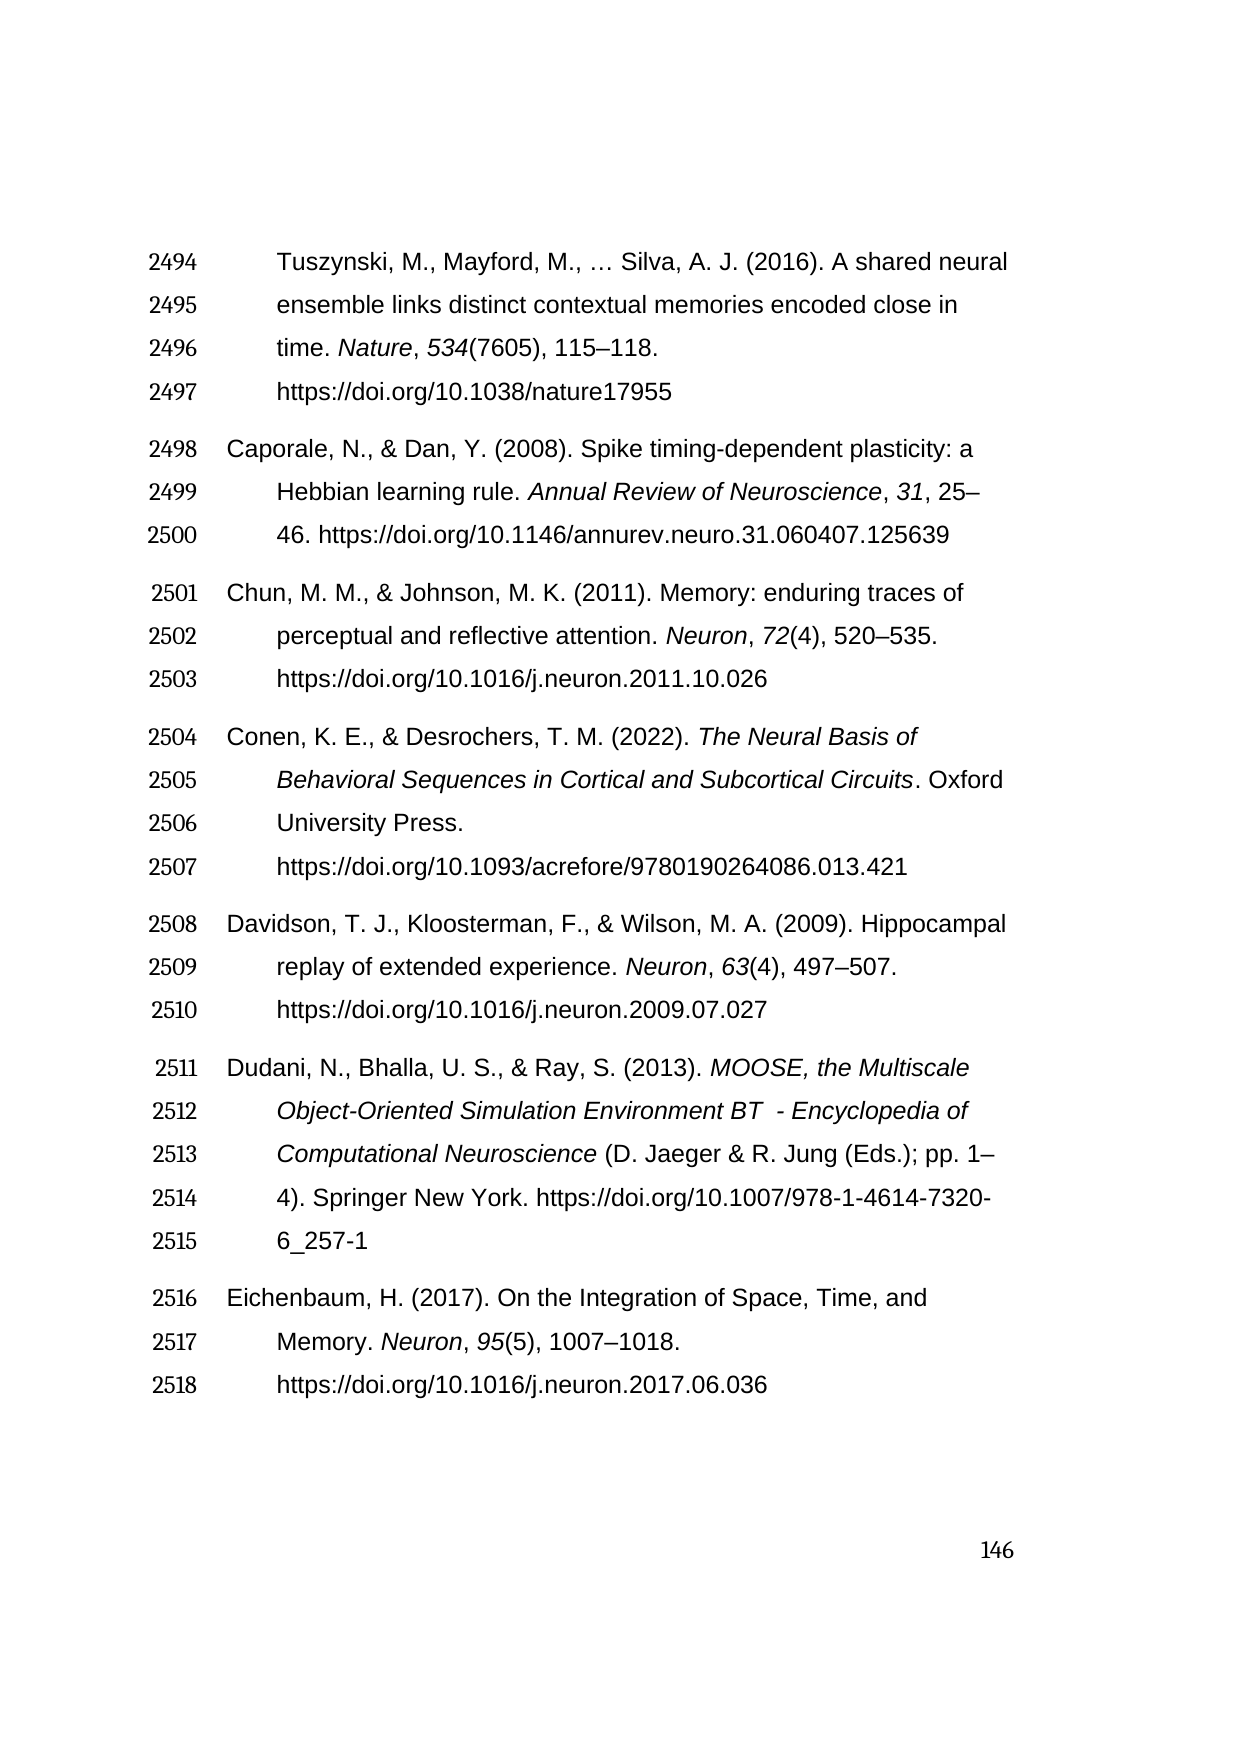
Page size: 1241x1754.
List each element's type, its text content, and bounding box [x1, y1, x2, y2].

text Chun, M. M., & Johnson, M. K. (2011). Memory: enduring traces of perceptual and reflective attention. Neuron, 72(4), 520–535. https://doi.org/10.1016/j.neuron.2011.10.026 [226, 578, 1014, 693]
text Conen, K. E., & Desrochers, T. M. (2022). The Neural Basis of Behavioral Sequences in Cortical and Subcortical Circuits. Oxford University Press. https://doi.org/10.1093/acrefore/9780190264086.013.421 [226, 722, 1014, 880]
text Eichenbaum, H. (2017). On the Integration of Space, Time, and Memory. Neuron, 95(5), 1007–1018. https://doi.org/10.1016/j.neuron.2017.06.036 [226, 1283, 1014, 1398]
text Caporale, N., & Dan, Y. (2008). Spike timing-dependent plasticity: a Hebbian learning rule. Annual Review of Neuroscience, 31, 25–46. https://doi.org/10.1146/annurev.neuro.31.060407.125639 [226, 434, 1014, 549]
text Tuszynski, M., Mayford, M., … Silva, A. J. (2016). A shared neural ensemble links distinct contextual memories encoded close in time. Nature, 534(7605), 115–118. https://doi.org/10.1038/nature17955 [226, 247, 1014, 405]
text Davidson, T. J., Kloosterman, F., & Wilson, M. A. (2009). Hippocampal replay of extended experience. Neuron, 63(4), 497–507. https://doi.org/10.1016/j.neuron.2009.07.027 [226, 909, 1014, 1024]
text Dudani, N., Bhalla, U. S., & Ray, S. (2013). MOOSE, the Multiscale Object-Oriented Simulation Environment BT - Encyclopedia of Computational Neuroscience (D. Jaeger & R. Jung (Eds.); pp. 1–4). Springer New York. https://doi.org/10.1007/978-1-4614-7320-6_257-1 [226, 1053, 1014, 1254]
